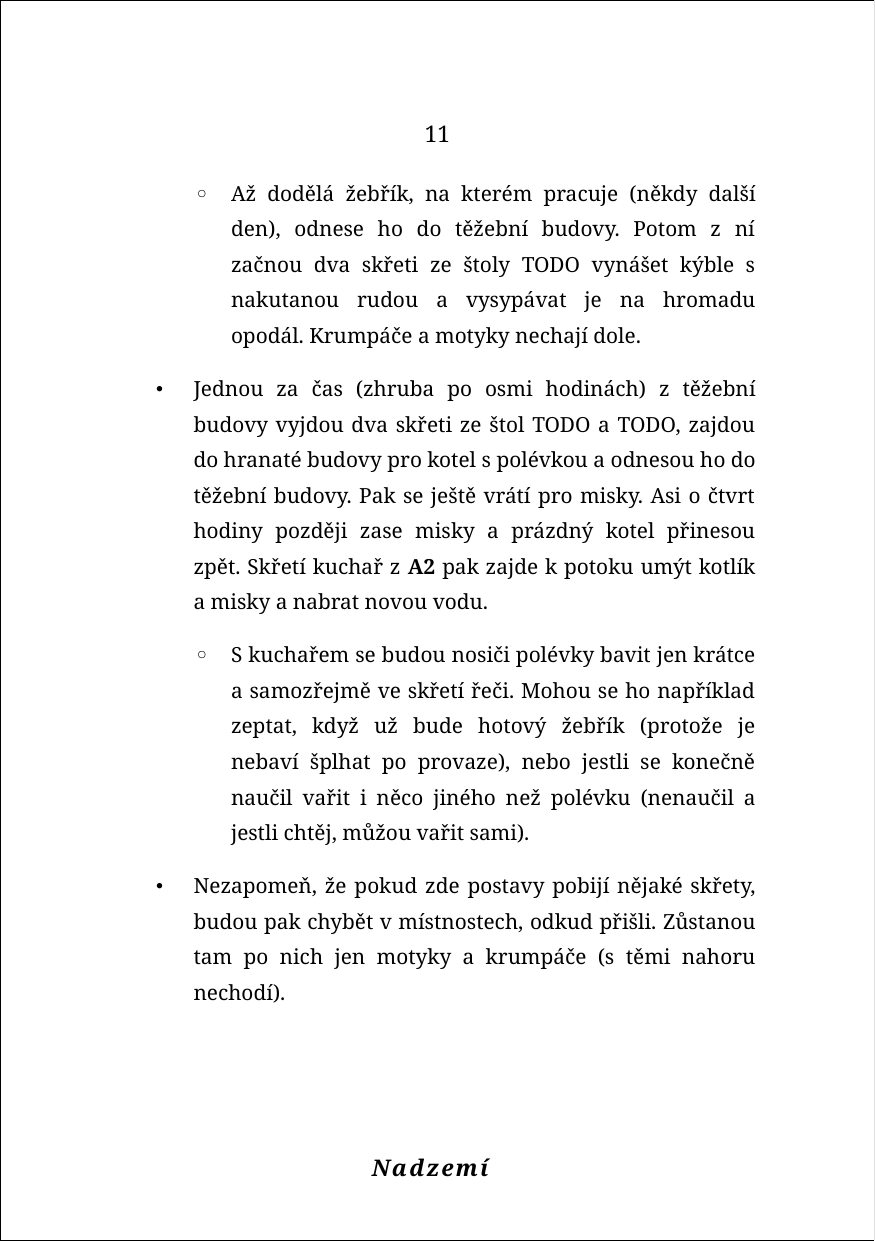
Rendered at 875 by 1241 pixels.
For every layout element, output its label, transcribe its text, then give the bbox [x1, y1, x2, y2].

list Jednou za čas (zhruba po osmi hodinách) z těžební budovy vyjdou dva skřeti ze štol TODO a TODO, zajdou do hranaté budovy pro kotel s polévkou a odnesou ho do těžební budovy. Pak se ještě vrátí pro misky. Asi o čtvrt hodiny později zase misky a prázdný kotel přinesou zpět. Skřetí kuchař z A2 pak zajde k potoku umýt kotlík a misky a nabrat novou vodu. [156, 374, 756, 616]
list S kuchařem se budou nosiči polévky bavit jen krátce a samozřejmě ve skřetí řeči. Mohou se ho například zeptat, když už bude hotový žebřík (protože je nebaví šplhat po provaze), nebo jestli se konečně naučil vařit i něco jiného než polévku (nenaučil a jestli chtěj, můžou vařit sami). [193, 641, 756, 847]
list Až dodělá žebřík, na kterém pracuje (někdy další den), odnese ho do těžební budovy. Potom z ní začnou dva skřeti ze štoly TODO vynášet kýble s nakutanou rudou a vysypávat je na hromadu opodál. Krumpáče a motyky nechají dole. [193, 179, 756, 349]
list Nezapomeň, že pokud zde postavy pobijí nějaké skřety, budou pak chybět v místnostech, odkud přišli. Zůstanou tam po nich jen motyky a krumpáče (s těmi nahoru nechodí). [156, 871, 756, 1006]
